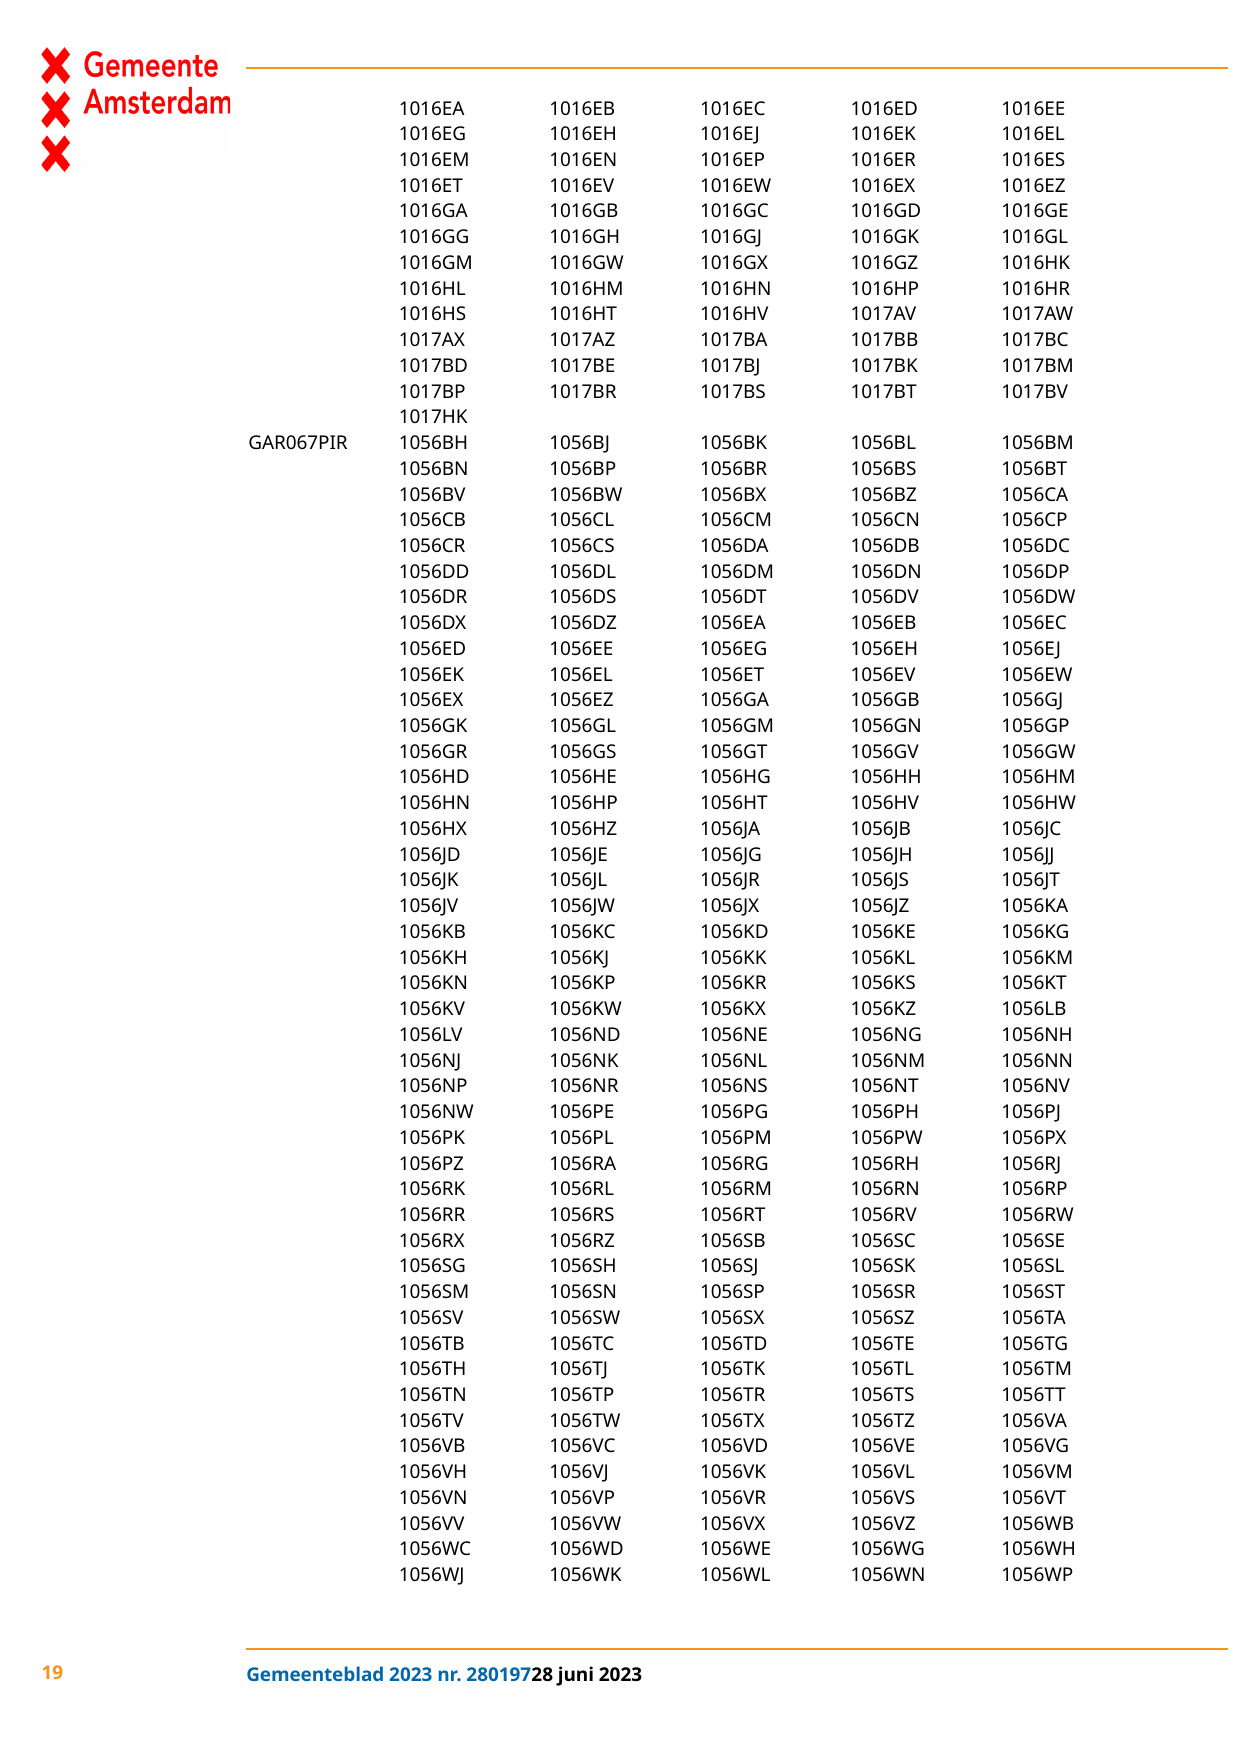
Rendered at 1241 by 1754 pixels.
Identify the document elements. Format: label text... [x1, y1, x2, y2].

table_cell 1056TE [850, 1330, 1001, 1356]
table_cell [248, 1304, 398, 1330]
table_cell 1056JJ [1001, 841, 1152, 867]
table_cell 1056NS [700, 1073, 850, 1098]
table_cell 1056JB [850, 815, 1001, 841]
table_cell 1056PG [700, 1098, 850, 1124]
table_cell 1056WJ [399, 1561, 549, 1587]
table_cell 1056TM [1001, 1356, 1152, 1381]
table_cell 1056GW [1001, 738, 1152, 764]
table_cell 1056NL [700, 1047, 850, 1072]
table_cell 1056RP [1001, 1175, 1152, 1201]
table_cell 1056WL [700, 1561, 850, 1587]
table_cell 1056KZ [850, 995, 1001, 1021]
table_cell 1056NV [1001, 1073, 1152, 1098]
table_cell 1056KV [399, 995, 549, 1021]
table_cell 1056BT [1001, 455, 1152, 481]
table_cell 1056KL [850, 944, 1001, 969]
table_cell [850, 404, 1001, 429]
table_cell 1056KP [549, 970, 700, 995]
table_cell 1017BE [549, 352, 700, 378]
table_cell [248, 1047, 398, 1072]
table_cell 1016GA [399, 198, 549, 223]
table_cell 1017AX [399, 326, 549, 352]
table_cell [248, 558, 398, 584]
table_cell [248, 301, 398, 326]
table_cell 1056NW [399, 1098, 549, 1124]
table_cell 1056JX [700, 893, 850, 918]
table_cell 1056DA [700, 532, 850, 558]
table_cell 1056TL [850, 1356, 1001, 1381]
table_cell 1056BM [1001, 429, 1152, 455]
table_cell 1016GW [549, 249, 700, 275]
table_cell [248, 121, 398, 146]
table_cell 1017BK [850, 352, 1001, 378]
table_cell 1056CM [700, 506, 850, 532]
table_cell 1056HH [850, 764, 1001, 789]
table_cell 1056RR [399, 1201, 549, 1227]
table_cell 1056EK [399, 661, 549, 687]
table_cell 1056RH [850, 1150, 1001, 1175]
table_cell [248, 1561, 398, 1587]
table_cell 1017BA [700, 326, 850, 352]
table_cell 1056BX [700, 481, 850, 506]
table_cell 1056VA [1001, 1407, 1152, 1433]
table_cell [248, 609, 398, 635]
table_cell 1056KH [399, 944, 549, 969]
table_cell 1056EZ [549, 687, 700, 712]
table_cell 1016GD [850, 198, 1001, 223]
table_cell [248, 764, 398, 789]
table_cell [248, 224, 398, 249]
table_cell 1056VM [1001, 1459, 1152, 1484]
table_cell [248, 790, 398, 815]
table_cell 1016GC [700, 198, 850, 223]
table_cell 1056KB [399, 918, 549, 944]
table_cell 1056TK [700, 1356, 850, 1381]
table_cell [248, 249, 398, 275]
table_cell 1056TA [1001, 1304, 1152, 1330]
table_cell 1056DP [1001, 558, 1152, 584]
table_cell [248, 1227, 398, 1253]
table_cell 1056JD [399, 841, 549, 867]
table_cell 1056SW [549, 1304, 700, 1330]
table_cell 1016GX [700, 249, 850, 275]
table_cell 1056SP [700, 1278, 850, 1304]
table_cell 1056JH [850, 841, 1001, 867]
table_cell 1016HV [700, 301, 850, 326]
table_cell 1056NP [399, 1073, 549, 1098]
table_cell 1056PZ [399, 1150, 549, 1175]
table_cell 1056JV [399, 893, 549, 918]
table_cell 1056VN [399, 1484, 549, 1510]
table_cell 1056VK [700, 1459, 850, 1484]
table_cell 1056BV [399, 481, 549, 506]
table_cell 1056VP [549, 1484, 700, 1510]
table_cell 1056JA [700, 815, 850, 841]
table_cell 1056PK [399, 1124, 549, 1150]
table_cell 1016EH [549, 121, 700, 146]
table_cell 1056TB [399, 1330, 549, 1356]
table_cell 1056NJ [399, 1047, 549, 1072]
table_cell 1016ES [1001, 146, 1152, 172]
table_cell 1056TJ [549, 1356, 700, 1381]
table_cell 1016GL [1001, 224, 1152, 249]
table_cell 1016ET [399, 172, 549, 198]
table_cell [248, 1407, 398, 1433]
table_cell [248, 1073, 398, 1098]
table_cell 1056TD [700, 1330, 850, 1356]
table_cell [248, 506, 398, 532]
table_cell 1016GE [1001, 198, 1152, 223]
table_cell 1056HP [549, 790, 700, 815]
table_cell 1056HV [850, 790, 1001, 815]
table_cell 1056RK [399, 1175, 549, 1201]
table_cell 1056TV [399, 1407, 549, 1433]
table_cell 1056LV [399, 1021, 549, 1047]
table_cell 1056GR [399, 738, 549, 764]
table_cell 1056NR [549, 1073, 700, 1098]
table_cell 1016EC [700, 95, 850, 121]
table_cell 1056DR [399, 584, 549, 609]
table_cell 1056DZ [549, 609, 700, 635]
table_cell 1056SG [399, 1253, 549, 1278]
table_cell 1017BJ [700, 352, 850, 378]
table_cell 1016HK [1001, 249, 1152, 275]
table_cell [248, 815, 398, 841]
table_cell 1016HM [549, 275, 700, 301]
table_cell 1056HN [399, 790, 549, 815]
table_cell 1016EJ [700, 121, 850, 146]
table_cell 1056VV [399, 1510, 549, 1536]
table_cell [248, 1433, 398, 1458]
table_cell 1016EK [850, 121, 1001, 146]
table_cell 1056DT [700, 584, 850, 609]
table_cell 1056EW [1001, 661, 1152, 687]
table_cell 1056JZ [850, 893, 1001, 918]
table_cell [248, 712, 398, 738]
table_cell 1016ER [850, 146, 1001, 172]
table_cell 1016GH [549, 224, 700, 249]
table_cell [248, 1253, 398, 1278]
table_cell 1056PW [850, 1124, 1001, 1150]
table_cell [248, 532, 398, 558]
table_cell 1056CB [399, 506, 549, 532]
table_cell 1056DB [850, 532, 1001, 558]
table_cell 1056KJ [549, 944, 700, 969]
table_cell 1056DX [399, 609, 549, 635]
table_cell 1056WP [1001, 1561, 1152, 1587]
table_cell [248, 867, 398, 892]
table_cell 1056TX [700, 1407, 850, 1433]
table_cell 1016EZ [1001, 172, 1152, 198]
table_cell 1056RJ [1001, 1150, 1152, 1175]
table_cell 1016EW [700, 172, 850, 198]
table_cell [248, 970, 398, 995]
table_cell 1056KA [1001, 893, 1152, 918]
table_cell 1056HD [399, 764, 549, 789]
table_cell 1016EA [399, 95, 549, 121]
table_cell 1056VB [399, 1433, 549, 1458]
table_cell [248, 1124, 398, 1150]
table_cell 1056DS [549, 584, 700, 609]
table_cell 1056BN [399, 455, 549, 481]
table_cell [248, 944, 398, 969]
table_cell 1056KS [850, 970, 1001, 995]
table_cell 1056ND [549, 1021, 700, 1047]
table_cell 1056BZ [850, 481, 1001, 506]
table_cell 1016EP [700, 146, 850, 172]
table_cell [248, 1536, 398, 1561]
table_cell 1056TN [399, 1381, 549, 1407]
table_cell 1056CL [549, 506, 700, 532]
table_cell 1056PJ [1001, 1098, 1152, 1124]
table_cell 1056SE [1001, 1227, 1152, 1253]
table_cell 1056KE [850, 918, 1001, 944]
table_cell 1056KT [1001, 970, 1152, 995]
table_cell [248, 661, 398, 687]
table_cell 1016GG [399, 224, 549, 249]
table_cell 1016HR [1001, 275, 1152, 301]
table_cell 1056CN [850, 506, 1001, 532]
table_cell 1056PL [549, 1124, 700, 1150]
table_cell 1056GP [1001, 712, 1152, 738]
table_cell [248, 893, 398, 918]
table_cell 1016EV [549, 172, 700, 198]
table_cell 1056BJ [549, 429, 700, 455]
table_cell 1056SR [850, 1278, 1001, 1304]
table_cell 1016EM [399, 146, 549, 172]
table_cell 1056SV [399, 1304, 549, 1330]
table_cell 1016HS [399, 301, 549, 326]
table_cell 1016HT [549, 301, 700, 326]
table_cell 1056GM [700, 712, 850, 738]
table_cell 1056SM [399, 1278, 549, 1304]
table_cell 1056EL [549, 661, 700, 687]
table_cell 1056TH [399, 1356, 549, 1381]
table_cell 1056EC [1001, 609, 1152, 635]
table_cell 1056KM [1001, 944, 1152, 969]
table_cell 1016EN [549, 146, 700, 172]
table_cell 1056RX [399, 1227, 549, 1253]
table_cell 1056VT [1001, 1484, 1152, 1510]
table_cell 1016EG [399, 121, 549, 146]
table_cell [248, 995, 398, 1021]
table_cell 1056RV [850, 1201, 1001, 1227]
table_cell 1056WG [850, 1536, 1001, 1561]
table_cell 1056KW [549, 995, 700, 1021]
table_cell 1056GS [549, 738, 700, 764]
table_cell 1017AV [850, 301, 1001, 326]
table_cell 1056KN [399, 970, 549, 995]
table_cell 1056VH [399, 1459, 549, 1484]
table_cell 1056HG [700, 764, 850, 789]
table_cell [248, 738, 398, 764]
table_cell 1056SH [549, 1253, 700, 1278]
table_cell [549, 404, 700, 429]
table_cell [1001, 404, 1152, 429]
table_cell 1056NT [850, 1073, 1001, 1098]
table_cell 1056BK [700, 429, 850, 455]
table_cell 1056WH [1001, 1536, 1152, 1561]
table_cell 1056SL [1001, 1253, 1152, 1278]
table_cell 1017BS [700, 378, 850, 403]
table_cell 1056CS [549, 532, 700, 558]
table_cell 1056PX [1001, 1124, 1152, 1150]
table_cell [248, 1175, 398, 1201]
table_cell 1017BP [399, 378, 549, 403]
table_cell 1056NG [850, 1021, 1001, 1047]
table_cell 1056KX [700, 995, 850, 1021]
table_cell 1016EL [1001, 121, 1152, 146]
table_cell [248, 404, 398, 429]
table_cell 1056TW [549, 1407, 700, 1433]
table_cell 1056JK [399, 867, 549, 892]
table_cell 1056VX [700, 1510, 850, 1536]
table_cell 1056DW [1001, 584, 1152, 609]
table_cell [248, 1098, 398, 1124]
table_cell 1016EX [850, 172, 1001, 198]
table_cell 1056EB [850, 609, 1001, 635]
table_cell 1056VZ [850, 1510, 1001, 1536]
table_cell 1056SX [700, 1304, 850, 1330]
table_cell 1056DL [549, 558, 700, 584]
table_cell GAR067PIR [248, 429, 398, 455]
table_cell 1056NN [1001, 1047, 1152, 1072]
table_cell 1056HM [1001, 764, 1152, 789]
table_cell [248, 455, 398, 481]
table_cell 1056VW [549, 1510, 700, 1536]
table_cell 1016HL [399, 275, 549, 301]
table_cell [248, 1150, 398, 1175]
table_cell [248, 1484, 398, 1510]
table_cell 1056WN [850, 1561, 1001, 1587]
table_cell 1056GL [549, 712, 700, 738]
table_cell 1056SK [850, 1253, 1001, 1278]
table_cell 1056RL [549, 1175, 700, 1201]
table_cell 1056HE [549, 764, 700, 789]
table_cell 1056VR [700, 1484, 850, 1510]
table_cell 1056EV [850, 661, 1001, 687]
table_cell 1056ED [399, 635, 549, 661]
table_cell [248, 198, 398, 223]
table_cell [700, 404, 850, 429]
table_cell 1017AZ [549, 326, 700, 352]
table_cell 1017BR [549, 378, 700, 403]
table_cell 1056EH [850, 635, 1001, 661]
table_cell 1056TT [1001, 1381, 1152, 1407]
table_cell 1056JL [549, 867, 700, 892]
table_cell 1056WE [700, 1536, 850, 1561]
table_cell 1056BP [549, 455, 700, 481]
table_cell 1056RM [700, 1175, 850, 1201]
table_cell 1056GN [850, 712, 1001, 738]
table_cell 1056ET [700, 661, 850, 687]
table_cell 1056HT [700, 790, 850, 815]
table_cell [248, 326, 398, 352]
table_cell 1056ST [1001, 1278, 1152, 1304]
table_cell 1056TP [549, 1381, 700, 1407]
table_cell 1056PE [549, 1098, 700, 1124]
table_cell 1056HW [1001, 790, 1152, 815]
table_cell 1056SB [700, 1227, 850, 1253]
table_cell 1016GJ [700, 224, 850, 249]
table_cell 1056JT [1001, 867, 1152, 892]
table_cell 1056JW [549, 893, 700, 918]
table_cell 1056BL [850, 429, 1001, 455]
table_cell 1056KK [700, 944, 850, 969]
table_cell [248, 172, 398, 198]
table_cell 1056JR [700, 867, 850, 892]
table_cell 1056VC [549, 1433, 700, 1458]
table_cell 1056RG [700, 1150, 850, 1175]
table_cell 1056GA [700, 687, 850, 712]
table_cell [248, 146, 398, 172]
table_cell 1056BW [549, 481, 700, 506]
table_cell 1056DN [850, 558, 1001, 584]
table_cell 1056BR [700, 455, 850, 481]
table_cell 1056NM [850, 1047, 1001, 1072]
table_cell 1056HZ [549, 815, 700, 841]
table_cell 1017AW [1001, 301, 1152, 326]
table_cell 1056DC [1001, 532, 1152, 558]
table_cell 1056JC [1001, 815, 1152, 841]
table_cell [248, 275, 398, 301]
table_cell 1056PM [700, 1124, 850, 1150]
table_cell 1017BM [1001, 352, 1152, 378]
table_cell 1056TC [549, 1330, 700, 1356]
table_cell 1017BT [850, 378, 1001, 403]
table_cell 1056TZ [850, 1407, 1001, 1433]
table_cell 1056PH [850, 1098, 1001, 1124]
table_cell [248, 918, 398, 944]
table_cell 1056WD [549, 1536, 700, 1561]
table_cell 1056LB [1001, 995, 1152, 1021]
table_cell 1056RN [850, 1175, 1001, 1201]
table_cell 1056EG [700, 635, 850, 661]
table_cell [248, 841, 398, 867]
table_cell 1056VG [1001, 1433, 1152, 1458]
table_cell 1056CR [399, 532, 549, 558]
table_cell 1056VD [700, 1433, 850, 1458]
table_cell 1056NK [549, 1047, 700, 1072]
table_cell [248, 95, 398, 121]
table_cell 1016HN [700, 275, 850, 301]
table_cell 1017BD [399, 352, 549, 378]
table_cell 1056EE [549, 635, 700, 661]
table_cell 1056EX [399, 687, 549, 712]
table_cell 1056WB [1001, 1510, 1152, 1536]
table_cell 1056SJ [700, 1253, 850, 1278]
table_cell 1017BC [1001, 326, 1152, 352]
table_cell 1056SC [850, 1227, 1001, 1253]
table_cell 1016HP [850, 275, 1001, 301]
table_cell 1056HX [399, 815, 549, 841]
table_cell 1016ED [850, 95, 1001, 121]
table_cell [248, 378, 398, 403]
table_cell [248, 1330, 398, 1356]
table_cell 1056GK [399, 712, 549, 738]
table_cell 1017BB [850, 326, 1001, 352]
table_cell [248, 1381, 398, 1407]
table_cell 1056RS [549, 1201, 700, 1227]
table_cell [248, 1356, 398, 1381]
table_cell 1056VJ [549, 1459, 700, 1484]
table_cell 1056NH [1001, 1021, 1152, 1047]
table_cell 1056VS [850, 1484, 1001, 1510]
table_cell [248, 687, 398, 712]
table_cell 1056TR [700, 1381, 850, 1407]
table_cell [248, 1278, 398, 1304]
table_cell 1056WK [549, 1561, 700, 1587]
table_cell [248, 1459, 398, 1484]
table_cell 1056EJ [1001, 635, 1152, 661]
table_cell 1056RA [549, 1150, 700, 1175]
table_cell 1056BS [850, 455, 1001, 481]
table_cell 1016GZ [850, 249, 1001, 275]
table_cell 1056JS [850, 867, 1001, 892]
table_cell [248, 352, 398, 378]
table_cell 1056TG [1001, 1330, 1152, 1356]
table_cell 1056KG [1001, 918, 1152, 944]
table_cell 1056GV [850, 738, 1001, 764]
table_cell 1056KR [700, 970, 850, 995]
table_cell 1056GJ [1001, 687, 1152, 712]
table_cell 1056KC [549, 918, 700, 944]
table_cell 1016EB [549, 95, 700, 121]
table_cell 1056BH [399, 429, 549, 455]
table_cell [248, 1510, 398, 1536]
table_cell 1056KD [700, 918, 850, 944]
table_cell 1056RT [700, 1201, 850, 1227]
table_cell [248, 635, 398, 661]
table_cell 1056GT [700, 738, 850, 764]
table_cell 1016GM [399, 249, 549, 275]
table_cell [248, 481, 398, 506]
table_cell [248, 1201, 398, 1227]
table_cell 1056JG [700, 841, 850, 867]
table_cell 1056DM [700, 558, 850, 584]
table_cell 1056NE [700, 1021, 850, 1047]
table_cell 1056DV [850, 584, 1001, 609]
table_cell 1056VL [850, 1459, 1001, 1484]
table_cell 1016GB [549, 198, 700, 223]
table_cell 1056TS [850, 1381, 1001, 1407]
table_cell 1016EE [1001, 95, 1152, 121]
table_cell 1056EA [700, 609, 850, 635]
table_cell 1016GK [850, 224, 1001, 249]
table_cell [248, 1021, 398, 1047]
table_cell 1056CA [1001, 481, 1152, 506]
table_cell 1056SZ [850, 1304, 1001, 1330]
table_cell 1056WC [399, 1536, 549, 1561]
table_cell [248, 584, 398, 609]
table_cell 1056SN [549, 1278, 700, 1304]
table_cell 1056RZ [549, 1227, 700, 1253]
table_cell 1056VE [850, 1433, 1001, 1458]
table_cell 1056DD [399, 558, 549, 584]
picture [41, 47, 231, 172]
table_cell 1056GB [850, 687, 1001, 712]
table_cell 1056CP [1001, 506, 1152, 532]
table_cell 1017BV [1001, 378, 1152, 403]
table_cell 1056JE [549, 841, 700, 867]
table_cell 1056RW [1001, 1201, 1152, 1227]
table_cell 1017HK [399, 404, 549, 429]
